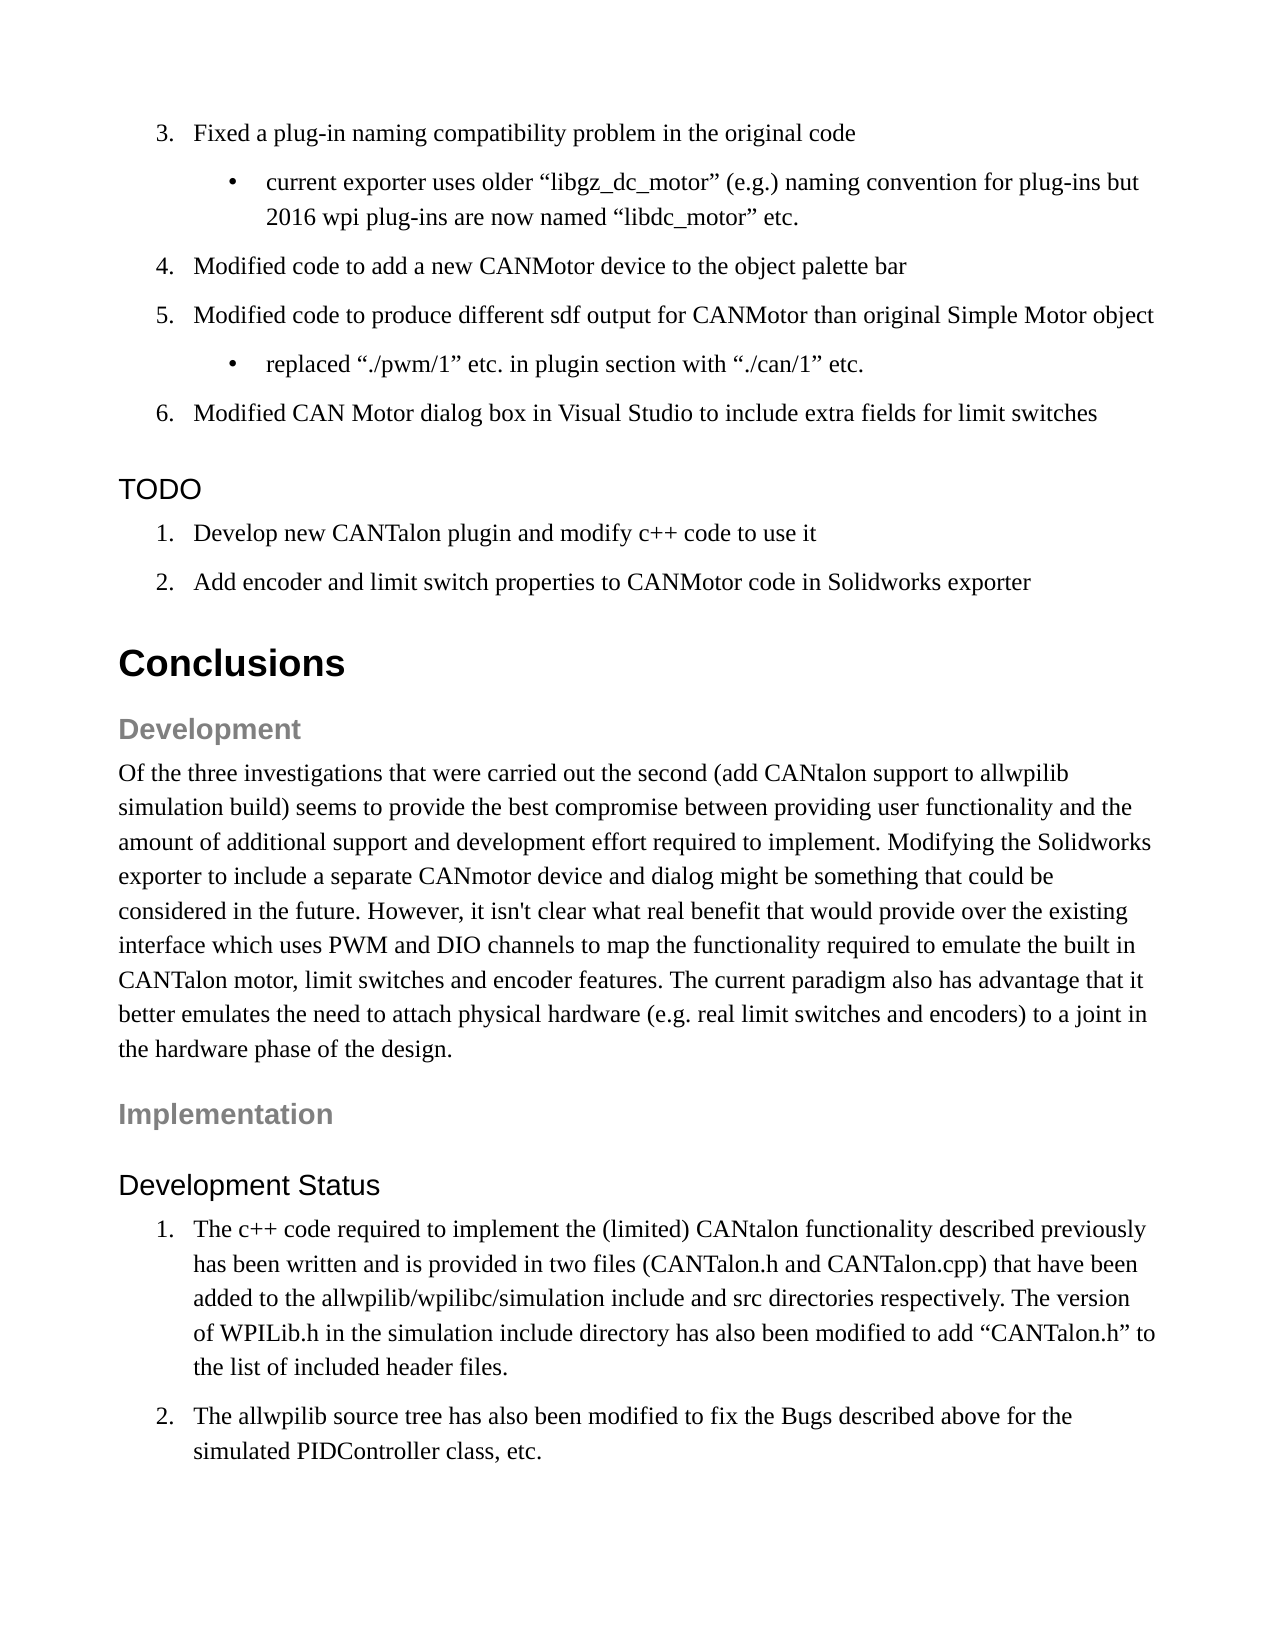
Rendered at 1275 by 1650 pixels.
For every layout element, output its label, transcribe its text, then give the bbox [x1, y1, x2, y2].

list current exporter uses older “libgz_dc_motor” (e.g.) naming convention for plug-ins but 2016 wpi plug-ins are now named “libdc_motor” etc. [228, 167, 1157, 230]
list Modified code to add a new CANMotor device to the object palette bar [156, 251, 1157, 279]
list replaced “./pwm/1” etc. in plugin section with “./can/1” etc. [228, 349, 1157, 378]
list Modified CAN Motor dialog box in Visual Studio to include extra fields for limit switches [156, 398, 1157, 427]
list Add encoder and limit switch properties to CANMotor code in Solidworks exporter [156, 567, 1157, 596]
subtitle Conclusions [118, 641, 1157, 685]
subtitle Development Status [118, 1168, 1157, 1202]
subtitle Implementation [118, 1097, 1157, 1131]
list Modified code to produce different sdf output for CANMotor than original Simple Motor object [156, 300, 1157, 328]
text Of the three investigations that were carried out the second (add CANtalon support to allwpilib simulation build) seems to provide the best compromise between providing user functionality and the amount of additional support and development effort required to implement. Modifying the Solidworks exporter to include a separate CANmotor device and dialog might be something that could be considered in the future. However, it isn't clear what real benefit that would provide over the existing interface which uses PWM and DIO channels to map the functionality required to emulate the built in CANTalon motor, limit switches and encoder features. The current paradigm also has advantage that it better emulates the need to attach physical hardware (e.g. real limit switches and encoders) to a joint in the hardware phase of the design. [118, 758, 1157, 1062]
list Fixed a plug-in naming compatibility problem in the original code [156, 118, 1157, 147]
subtitle TODO [118, 472, 1157, 506]
list Develop new CANTalon plugin and modify c++ code to use it [156, 518, 1157, 547]
subtitle Development [118, 712, 1157, 745]
list The allwpilib source tree has also been modified to fix the Bugs described above for the simulated PIDController class, etc. [156, 1401, 1157, 1465]
list The c++ code required to implement the (limited) CANtalon functionality described previously has been written and is provided in two files (CANTalon.h and CANTalon.cpp) that have been added to the allwpilib/wpilibc/simulation include and src directories respectively. The version of WPILib.h in the simulation include directory has also been modified to add “CANTalon.h” to the list of included header files. [156, 1214, 1157, 1381]
